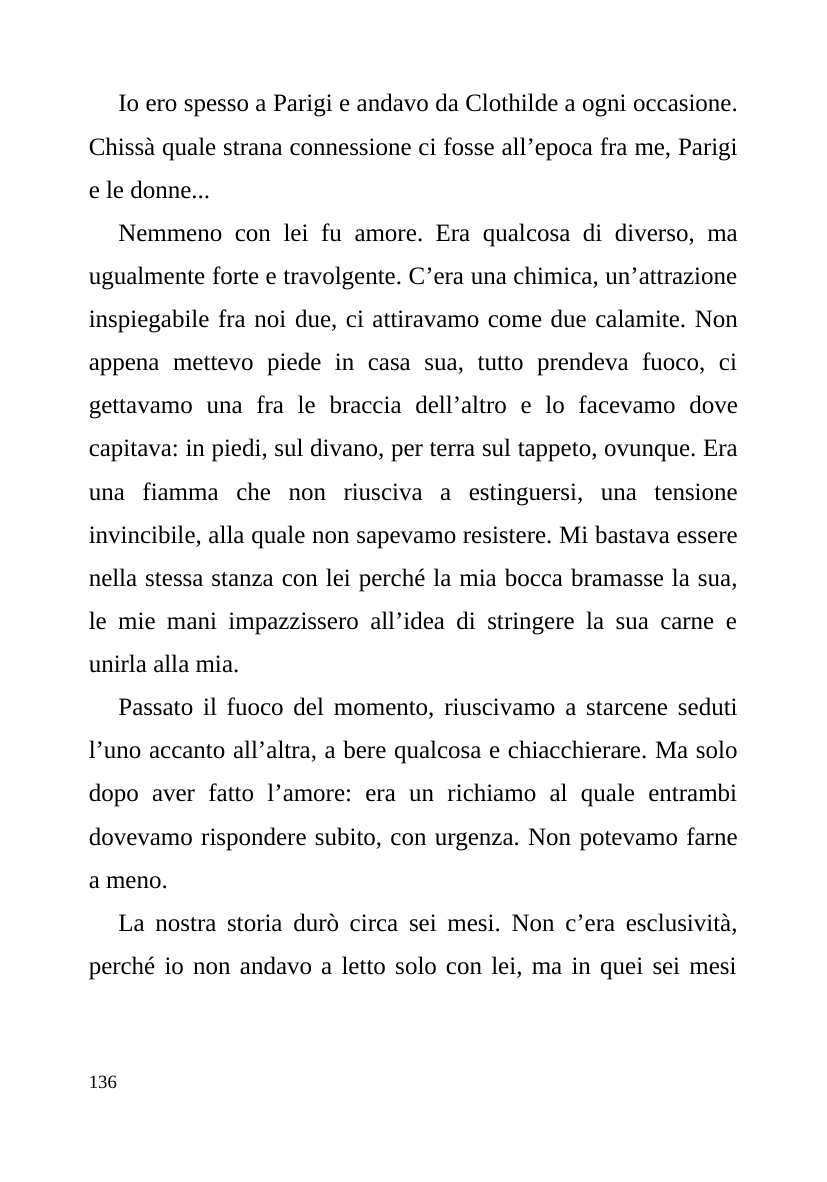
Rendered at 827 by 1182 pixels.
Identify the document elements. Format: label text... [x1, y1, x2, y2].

text Passato il fuoco del momento, riuscivamo a starcene seduti l’uno accanto all’altra, a bere qualcosa e chiacchierare. Ma solo dopo aver fatto l’amore: era un richiamo al quale entrambi dovevamo rispondere subito, con urgenza. Non potevamo farne a meno. [88, 692, 738, 893]
text Io ero spesso a Parigi e andavo da Clothilde a ogni occasione. Chissà quale strana connessione ci fosse all’epoca fra me, Parigi e le donne... [88, 88, 738, 203]
text La nostra storia durò circa sei mesi. Non c’era esclusività, perché io non andavo a letto solo con lei, ma in quei sei mesi [88, 908, 738, 980]
text Nemmeno con lei fu amore. Era qualcosa di diverso, ma ugualmente forte e travolgente. C’era una chimica, un’attrazione inspiegabile fra noi due, ci attiravamo come due calamite. Non appena mettevo piede in casa sua, tutto prendeva fuoco, ci gettavamo una fra le braccia dell’altro e lo facevamo dove capitava: in piedi, sul divano, per terra sul tappeto, ovunque. Era una fiamma che non riusciva a estinguersi, una tensione invincibile, alla quale non sapevamo resistere. Mi bastava essere nella stessa stanza con lei perché la mia bocca bramasse la sua, le mie mani impazzissero all’idea di stringere la sua carne e unirla alla mia. [88, 218, 738, 678]
